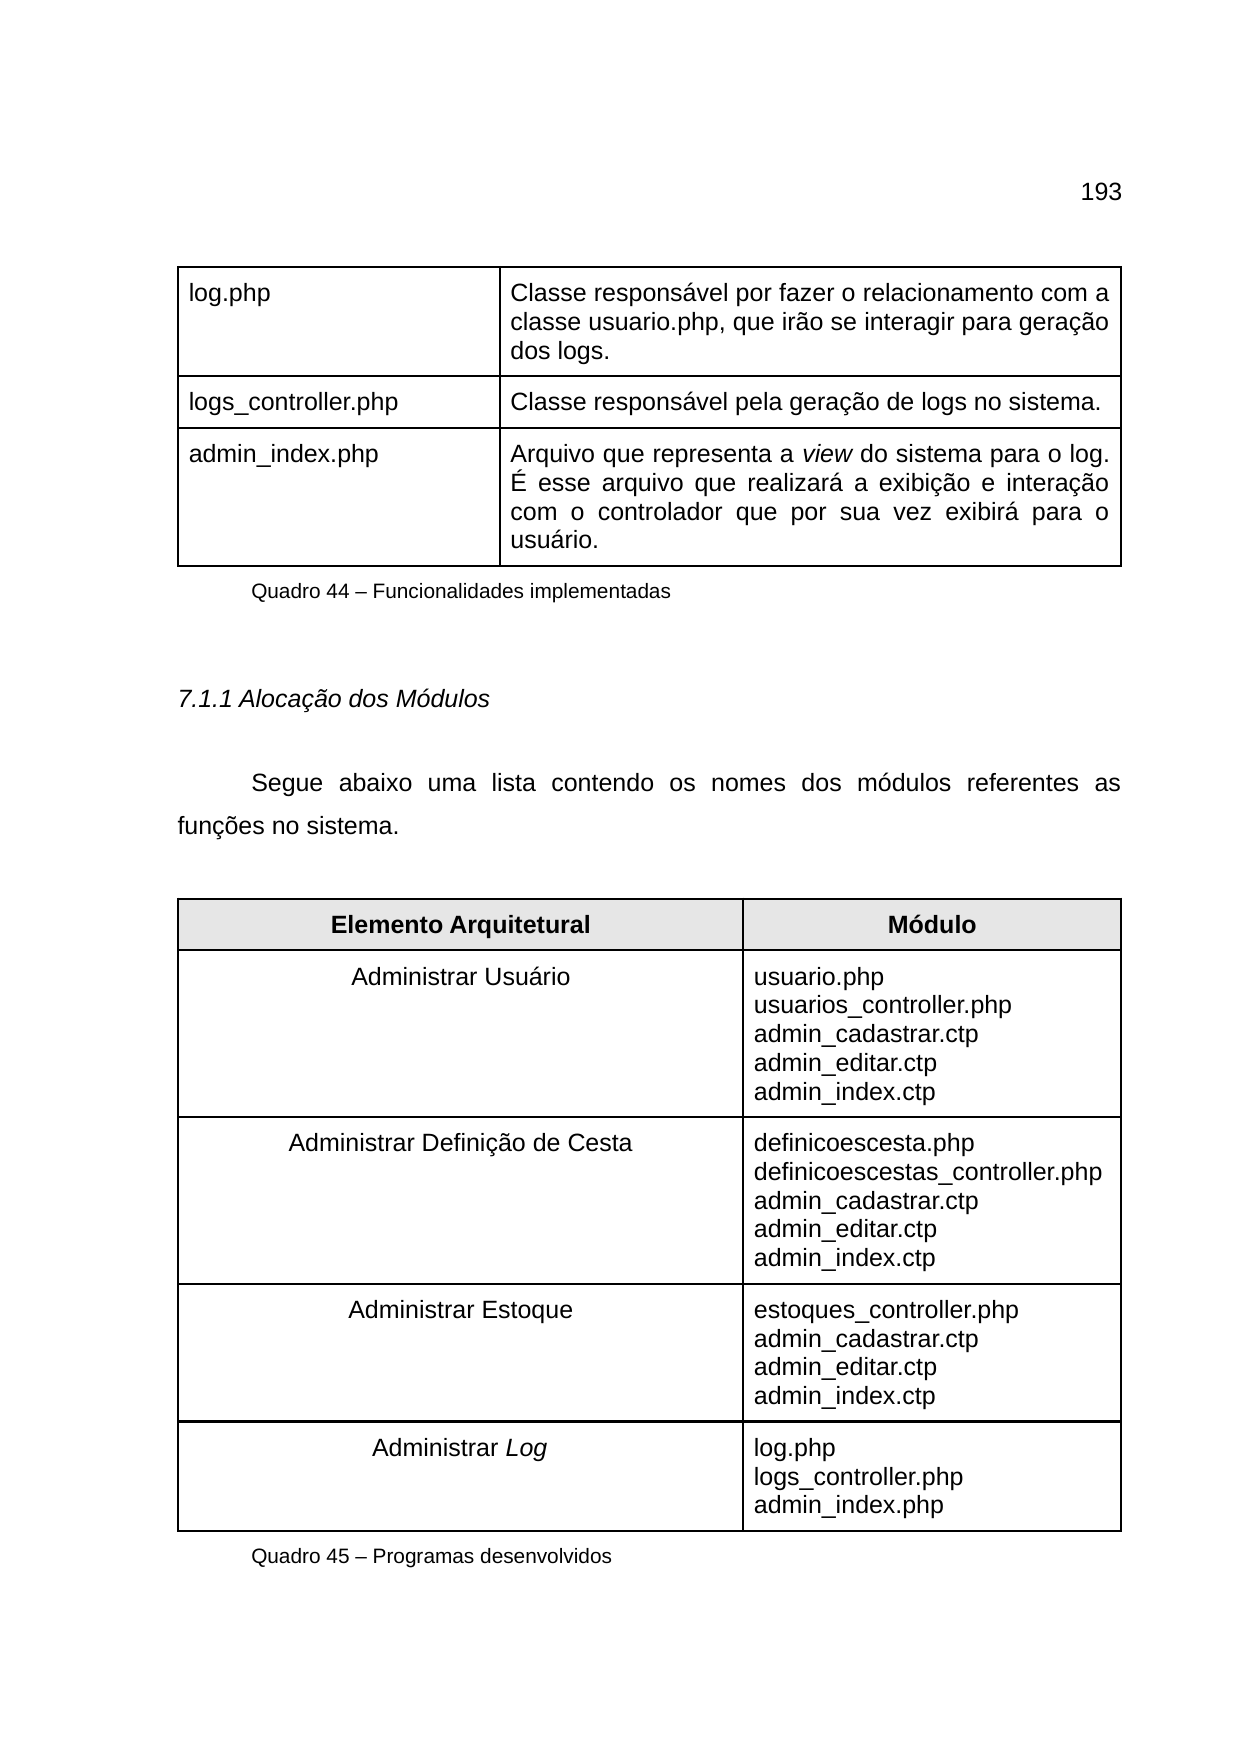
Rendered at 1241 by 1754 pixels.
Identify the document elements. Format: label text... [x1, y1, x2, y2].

table_cell admin_index.php [179, 429, 499, 564]
text Quadro 44 – Funcionalidades implementadas [177, 579, 1122, 603]
table_cell logs_controller.php [179, 377, 499, 427]
table_cell Classe responsável por fazer o relacionamento com a classe usuario.php, que irão se interagir para geração dos logs. [501, 268, 1120, 375]
table_header Elemento Arquitetural [179, 900, 742, 949]
table_cell Administrar Estoque [179, 1285, 742, 1420]
table_cell Administrar Definição de Cesta [179, 1118, 742, 1282]
table_cell estoques_controller.php admin_cadastrar.ctp admin_editar.ctp admin_index.ctp [744, 1285, 1120, 1420]
table_cell Administrar Usuário [179, 951, 742, 1116]
table_cell usuario.php usuarios_controller.php admin_cadastrar.ctp admin_editar.ctp admin_index.ctp [744, 951, 1120, 1116]
table_cell log.php [179, 268, 499, 375]
table_cell definicoescesta.php definicoescestas_controller.php admin_cadastrar.ctp admin_editar.ctp admin_index.ctp [744, 1118, 1120, 1282]
table_cell Administrar Log [179, 1423, 742, 1529]
text Segue abaixo uma lista contendo os nomes dos módulos referentes as funções no sistema. [177, 768, 1122, 840]
table_cell Classe responsável pela geração de logs no sistema. [501, 377, 1120, 427]
subtitle 7.1.1 Alocação dos Módulos [177, 684, 1122, 712]
text Quadro 45 – Programas desenvolvidos [177, 1544, 1122, 1568]
table_cell log.php logs_controller.php admin_index.php [744, 1423, 1120, 1529]
table_cell Arquivo que representa a view do sistema para o log. É esse arquivo que realizará a exibição e interação com o controlador que por sua vez exibirá para o usuário. [501, 429, 1120, 564]
table_header Módulo [744, 900, 1120, 949]
